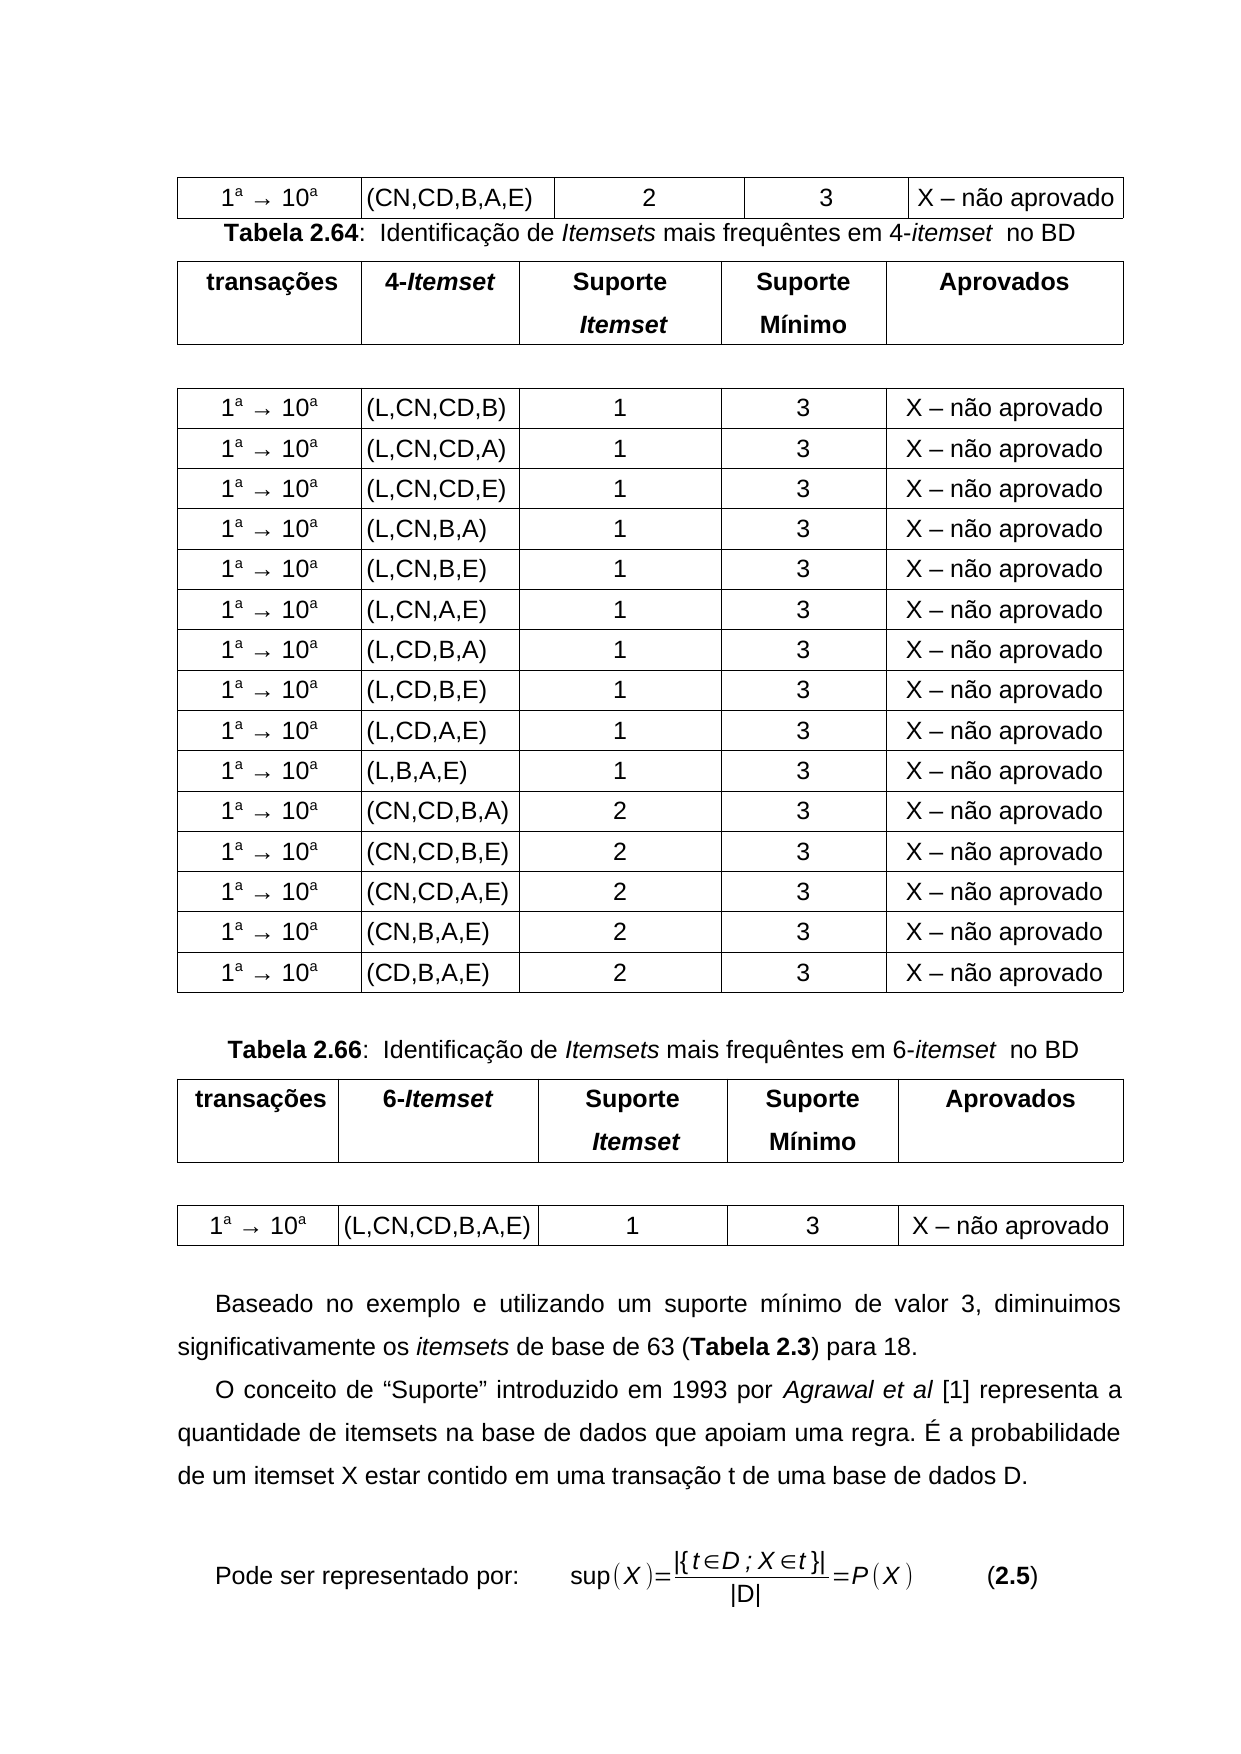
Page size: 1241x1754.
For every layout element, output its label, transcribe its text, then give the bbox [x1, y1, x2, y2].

table_cell (L,B,A,E) [362, 751, 519, 791]
table_cell 2 [520, 953, 721, 992]
table_cell 3 [745, 178, 908, 217]
table_header transações [178, 1080, 338, 1162]
table_header 1 [520, 389, 721, 428]
table_cell 3 [722, 509, 886, 549]
table_cell 1a → 10a [178, 630, 361, 669]
table_cell 1 [520, 429, 721, 468]
table_cell X – não aprovado [909, 178, 1123, 217]
table_cell 1 [520, 469, 721, 508]
table_cell 3 [722, 711, 886, 750]
table_cell 3 [722, 469, 886, 508]
text Pode ser representado por: (2.5) [177, 1547, 1122, 1607]
text O conceito de “Suporte” introduzido em 1993 por Agrawal et al [1] representa a quantidade de itemsets na base de dados que apoiam uma regra. É a probabilidade de um itemset X estar contido em uma transação t de uma base de dados D. [177, 1375, 1122, 1490]
table_cell X – não aprovado [887, 590, 1123, 629]
table_cell X – não aprovado [887, 469, 1123, 508]
table_cell X – não aprovado [887, 550, 1123, 589]
table_cell 3 [722, 751, 886, 791]
table_cell 1a → 10a [178, 509, 361, 549]
table_header 4-Itemset [362, 262, 519, 344]
table_header 1 [539, 1206, 727, 1245]
table_cell X – não aprovado [887, 630, 1123, 669]
table_cell (L,CN,A,E) [362, 590, 519, 629]
table_cell 1a → 10a [178, 429, 361, 468]
table_cell 3 [722, 550, 886, 589]
table_header 3 [728, 1206, 898, 1245]
table_header Suporte Mínimo [722, 262, 886, 344]
table_cell (L,CN,B,E) [362, 550, 519, 589]
table_cell 1a → 10a [178, 178, 361, 217]
table_cell 3 [722, 912, 886, 952]
table_cell (CD,B,A,E) [362, 953, 519, 992]
table_header Aprovados [899, 1080, 1123, 1162]
table_cell 1 [520, 751, 721, 791]
table_cell X – não aprovado [887, 509, 1123, 549]
table_cell X – não aprovado [887, 751, 1123, 791]
table_cell 1a → 10a [178, 953, 361, 992]
table_cell (L,CN,B,A) [362, 509, 519, 549]
table_cell (L,CD,B,A) [362, 630, 519, 669]
table_cell 1 [520, 630, 721, 669]
table_header Suporte Itemset [539, 1080, 727, 1162]
table_cell (L,CD,B,E) [362, 671, 519, 710]
table_cell 1 [520, 671, 721, 710]
table_cell 1a → 10a [178, 912, 361, 952]
table_cell X – não aprovado [887, 832, 1123, 871]
text Tabela 2.64: Identificação de Itemsets mais frequêntes em 4-itemset no BD [177, 219, 1122, 246]
table_header Aprovados [887, 262, 1123, 344]
table_cell X – não aprovado [887, 429, 1123, 468]
table_cell 1 [520, 509, 721, 549]
table_cell 3 [722, 953, 886, 992]
table_cell (L,CN,CD,E) [362, 469, 519, 508]
table_cell 3 [722, 792, 886, 831]
table_cell 2 [520, 872, 721, 911]
table_cell 3 [722, 832, 886, 871]
table_cell 1a → 10a [178, 832, 361, 871]
table_header X – não aprovado [887, 389, 1123, 428]
table_header (L,CN,CD,B) [362, 389, 519, 428]
table_cell X – não aprovado [887, 671, 1123, 710]
table_cell 1a → 10a [178, 872, 361, 911]
text Baseado no exemplo e utilizando um suporte mínimo de valor 3, diminuimos significativamente os itemsets de base de 63 (Tabela 2.3) para 18. [177, 1289, 1122, 1361]
table_header (L,CN,CD,B,A,E) [339, 1206, 538, 1245]
table_header Suporte Itemset [520, 262, 721, 344]
table_cell 3 [722, 590, 886, 629]
table_cell 1a → 10a [178, 711, 361, 750]
table_header X – não aprovado [899, 1206, 1123, 1245]
table_cell 1a → 10a [178, 751, 361, 791]
table_header 1a → 10a [178, 1206, 338, 1245]
table_cell X – não aprovado [887, 711, 1123, 750]
table_cell 3 [722, 872, 886, 911]
table_header 3 [722, 389, 886, 428]
table_cell 3 [722, 630, 886, 669]
table_cell 1 [520, 590, 721, 629]
table_cell (CN,CD,B,A,E) [362, 178, 554, 217]
table_header transações [178, 262, 361, 344]
table_cell 2 [520, 912, 721, 952]
table_cell (L,CN,CD,A) [362, 429, 519, 468]
table_header Suporte Mínimo [728, 1080, 898, 1162]
table_cell 1 [520, 711, 721, 750]
table_cell 1a → 10a [178, 550, 361, 589]
table_cell X – não aprovado [887, 792, 1123, 831]
table_header 1a → 10a [178, 389, 361, 428]
table_cell 1a → 10a [178, 671, 361, 710]
table_cell (CN,CD,B,E) [362, 832, 519, 871]
table_cell (CN,CD,B,A) [362, 792, 519, 831]
table_header 6-Itemset [339, 1080, 538, 1162]
table_cell 3 [722, 429, 886, 468]
table_cell X – não aprovado [887, 953, 1123, 992]
text Tabela 2.66: Identificação de Itemsets mais frequêntes em 6-itemset no BD [177, 1035, 1122, 1064]
table_cell (L,CD,A,E) [362, 711, 519, 750]
table_cell (CN,CD,A,E) [362, 872, 519, 911]
table_cell X – não aprovado [887, 872, 1123, 911]
table_cell 1a → 10a [178, 590, 361, 629]
table_cell 2 [520, 832, 721, 871]
table_cell 2 [555, 178, 744, 217]
table_cell X – não aprovado [887, 912, 1123, 952]
table_cell 1a → 10a [178, 792, 361, 831]
table_cell 1 [520, 550, 721, 589]
table_cell (CN,B,A,E) [362, 912, 519, 952]
table_cell 1a → 10a [178, 469, 361, 508]
table_cell 3 [722, 671, 886, 710]
table_cell 2 [520, 792, 721, 831]
